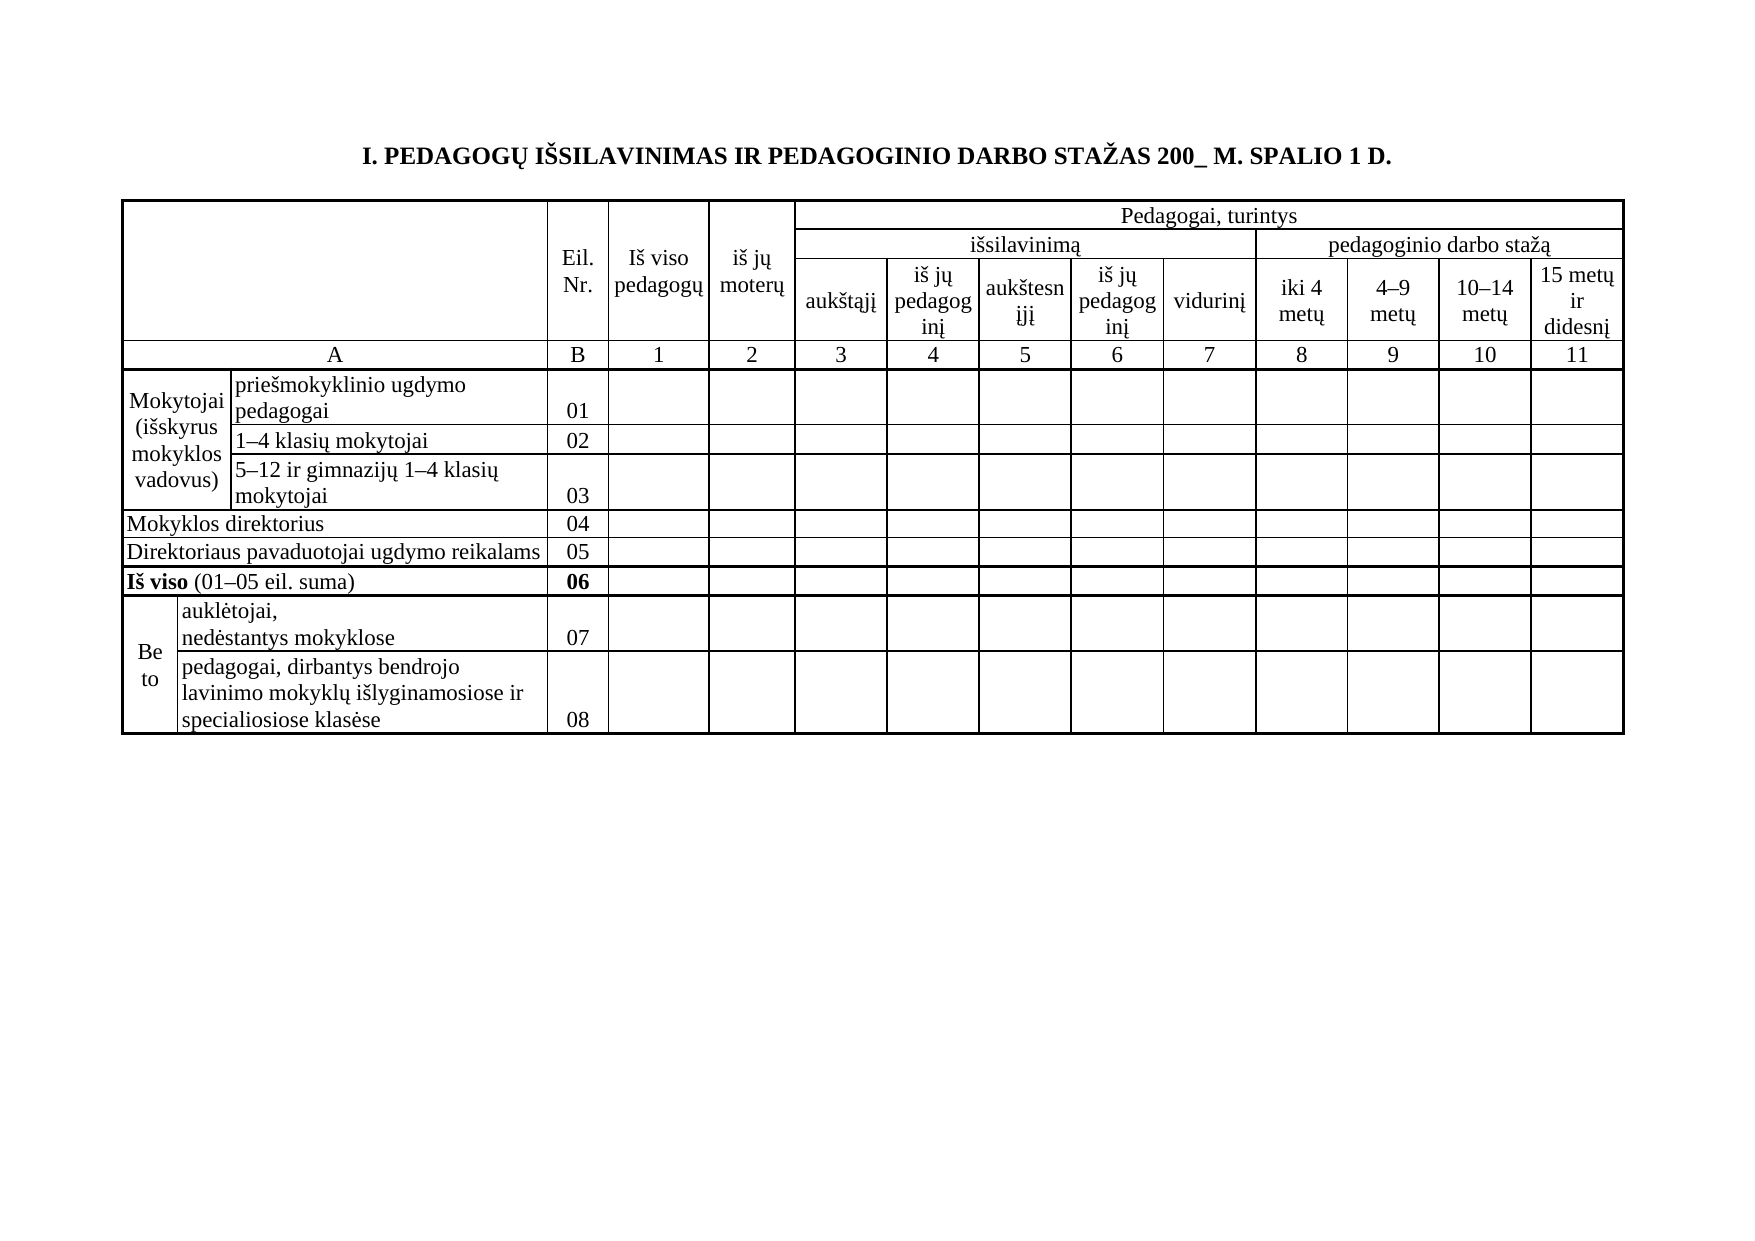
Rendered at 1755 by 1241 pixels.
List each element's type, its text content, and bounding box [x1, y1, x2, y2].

table_cell [1440, 538, 1530, 565]
table_cell [796, 597, 886, 650]
table_cell [980, 568, 1070, 594]
table_cell iki 4 metų [1257, 259, 1347, 340]
table_cell [1532, 568, 1622, 594]
table_cell 6 [1072, 341, 1163, 368]
table_cell [888, 652, 978, 732]
table_cell [1532, 597, 1622, 650]
table_cell [710, 425, 794, 453]
table_cell [710, 652, 794, 732]
table_cell [1257, 425, 1347, 453]
table_cell [1164, 371, 1255, 423]
table_cell [1348, 511, 1438, 537]
table_cell [888, 371, 978, 423]
table_cell pedagoginio darbo stažą [1257, 230, 1622, 258]
table_cell [888, 455, 978, 509]
table_cell [1072, 568, 1163, 594]
text I. PEDAGOGŲ IŠSILAVINIMAS IR PEDAGOGINIO DARBO STAŽAS 200_ M. SPALIO 1 D. [118, 141, 1636, 170]
table_cell [1164, 597, 1255, 650]
table_cell [1348, 455, 1438, 509]
table_cell [1348, 652, 1438, 732]
table_cell [1257, 455, 1347, 509]
table_cell [710, 511, 794, 537]
table_cell pedagogai, dirbantys bendrojo lavinimo mokyklų išlyginamosiose ir specialiosiose klasėse [178, 652, 547, 732]
table_cell [796, 652, 886, 732]
table_cell [980, 455, 1070, 509]
table_cell [1257, 568, 1347, 594]
table_cell 10 [1440, 341, 1530, 368]
table_cell [1164, 568, 1255, 594]
table_cell [796, 455, 886, 509]
table_header iš jų moterų [710, 202, 794, 340]
table_cell [1532, 455, 1622, 509]
table_cell [1532, 425, 1622, 453]
table_cell [609, 597, 708, 650]
table_cell [710, 371, 794, 423]
table_cell [980, 652, 1070, 732]
table_cell [1532, 538, 1622, 565]
table_cell [796, 538, 886, 565]
table_cell [1348, 371, 1438, 423]
table_cell [888, 511, 978, 537]
table_header Pedagogai, turintys [796, 202, 1622, 228]
table_cell [1072, 511, 1163, 537]
table_cell [1072, 371, 1163, 423]
table_cell 01 [548, 371, 608, 423]
table_cell 02 [548, 425, 608, 453]
table_cell [888, 568, 978, 594]
table_cell B [548, 341, 608, 368]
table_cell A [124, 341, 547, 368]
table_cell 5–12 ir gimnazijų 1–4 klasių mokytojai [232, 455, 547, 509]
table_cell [609, 538, 708, 565]
table_cell [1257, 511, 1347, 537]
table_cell [1072, 652, 1163, 732]
table_cell 1–4 klasių mokytojai [232, 425, 547, 453]
table_cell 4 [888, 341, 978, 368]
table_cell [980, 371, 1070, 423]
table_cell 05 [548, 538, 608, 565]
table_cell Iš viso (01–05 eil. suma) [124, 568, 547, 594]
table_cell 06 [548, 568, 608, 594]
table_cell [1532, 511, 1622, 537]
table_cell iš jų pedagoginį [1072, 259, 1163, 340]
table_cell [1257, 371, 1347, 423]
table_cell [710, 597, 794, 650]
table_cell [1164, 538, 1255, 565]
table_cell [1532, 371, 1622, 423]
table_cell [1072, 538, 1163, 565]
table_cell 10–14 metų [1440, 259, 1530, 340]
table_cell 04 [548, 511, 608, 537]
table_cell [1348, 568, 1438, 594]
table_cell [1164, 652, 1255, 732]
table_cell 5 [980, 341, 1070, 368]
table_cell priešmokyklinio ugdymo pedagogai [232, 371, 547, 423]
table_cell [609, 511, 708, 537]
table_cell [796, 568, 886, 594]
table_cell [796, 511, 886, 537]
table_cell [1440, 597, 1530, 650]
table_cell [1072, 597, 1163, 650]
table_cell [1257, 597, 1347, 650]
table_cell 07 [548, 597, 608, 650]
table_cell Mokytojai (išskyrus mokyklos vadovus) [124, 371, 230, 509]
table_cell [710, 538, 794, 565]
table_cell [609, 568, 708, 594]
table_header Iš viso pedagogų [609, 202, 708, 340]
table_cell [1164, 455, 1255, 509]
table_header Eil. Nr. [548, 202, 608, 340]
table_cell išsilavinimą [796, 230, 1255, 258]
table_cell [609, 652, 708, 732]
table_cell 7 [1164, 341, 1255, 368]
table_cell [1348, 597, 1438, 650]
table_cell [1072, 455, 1163, 509]
table_cell [980, 425, 1070, 453]
table_cell [1440, 455, 1530, 509]
table_cell [609, 371, 708, 423]
table_cell [796, 371, 886, 423]
table_cell Be to [124, 597, 177, 732]
table_cell [888, 597, 978, 650]
table_cell [888, 538, 978, 565]
table_cell 11 [1532, 341, 1622, 368]
table_cell auklėtojai, nedėstantys mokyklose [178, 597, 547, 650]
table_cell aukštąjį [796, 259, 886, 340]
table_cell 03 [548, 455, 608, 509]
table_cell [1440, 511, 1530, 537]
table_cell [710, 455, 794, 509]
table_cell [1257, 652, 1347, 732]
table_cell Direktoriaus pavaduotojai ugdymo reikalams [124, 538, 547, 565]
table_cell [1164, 425, 1255, 453]
table_cell 8 [1257, 341, 1347, 368]
table_header [124, 202, 547, 340]
table_cell [1348, 425, 1438, 453]
table_cell [1072, 425, 1163, 453]
table_cell [1440, 371, 1530, 423]
table_cell [888, 425, 978, 453]
table_cell 1 [609, 341, 708, 368]
table_cell 9 [1348, 341, 1438, 368]
table_cell [1440, 568, 1530, 594]
table_cell 2 [710, 341, 794, 368]
table_cell [1532, 652, 1622, 732]
table_cell iš jų pedagoginį [888, 259, 978, 340]
table_cell 3 [796, 341, 886, 368]
table_cell [1440, 425, 1530, 453]
table_cell [609, 455, 708, 509]
table_cell vidurinį [1164, 259, 1255, 340]
table_cell [609, 425, 708, 453]
table_cell [1440, 652, 1530, 732]
table_cell [796, 425, 886, 453]
table_cell [980, 597, 1070, 650]
table_cell [1348, 538, 1438, 565]
table_cell [980, 538, 1070, 565]
table_cell Mokyklos direktorius [124, 511, 547, 537]
table_cell [1164, 511, 1255, 537]
table_cell 08 [548, 652, 608, 732]
table_cell 4–9 metų [1348, 259, 1438, 340]
table_cell [1257, 538, 1347, 565]
table_cell 15 metų ir didesnį [1532, 259, 1622, 340]
table_cell [980, 511, 1070, 537]
table_cell aukštesnįjį [980, 259, 1070, 340]
table_cell [710, 568, 794, 594]
